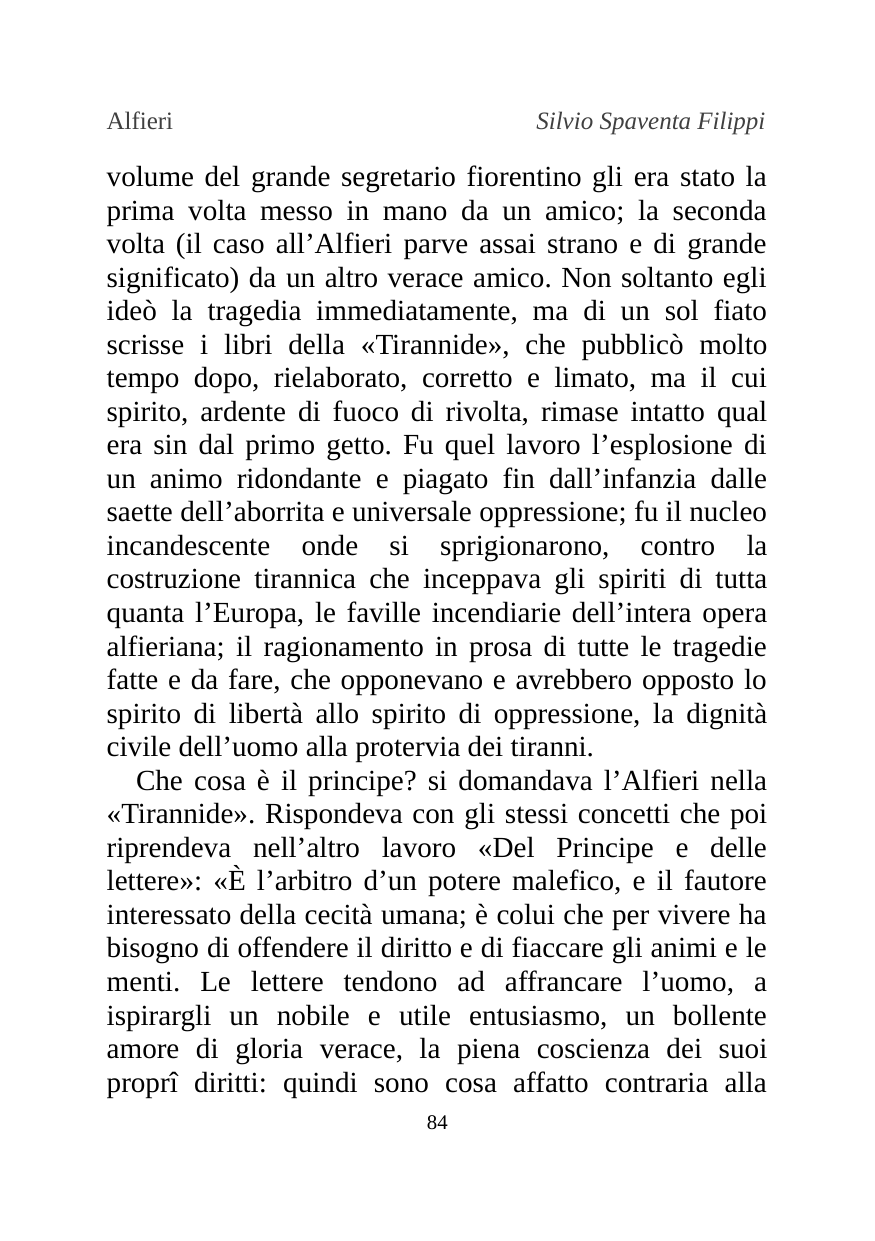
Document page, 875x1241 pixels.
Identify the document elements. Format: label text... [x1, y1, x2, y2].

text Che cosa è il principe? si domandava l’Alfieri nella «Tirannide». Rispondeva con gli stessi concetti che poi riprendeva nell’altro lavoro «Del Principe e delle lettere»: «È l’arbitro d’un potere malefico, e il fautore interessato della cecità umana; è colui che per vivere ha bisogno di offendere il diritto e di fiaccare gli animi e le menti. Le lettere tendono ad affrancare l’uomo, a ispirargli un nobile e utile entusiasmo, un bollente amore di gloria verace, la piena coscienza dei suoi proprî diritti: quindi sono cosa affatto contraria alla [106, 763, 768, 1098]
text volume del grande segretario fiorentino gli era stato la prima volta messo in mano da un amico; la seconda volta (il caso all’Alfieri parve assai strano e di grande significato) da un altro verace amico. Non soltanto egli ideò la tragedia immediatamente, ma di un sol fiato scrisse i libri della «Tirannide», che pubblicò molto tempo dopo, rielaborato, corretto e limato, ma il cui spirito, ardente di fuoco di rivolta, rimase intatto qual era sin dal primo getto. Fu quel lavoro l’esplosione di un animo ridondante e piagato fin dall’infanzia dalle saette dell’aborrita e universale oppressione; fu il nucleo incandescente onde si sprigionarono, contro la costruzione tirannica che inceppava gli spiriti di tutta quanta l’Europa, le faville incendiarie dell’intera opera alfieriana; il ragionamento in prosa di tutte le tragedie fatte e da fare, che opponevano e avrebbero opposto lo spirito di libertà allo spirito di oppressione, la dignità civile dell’uomo alla protervia dei tiranni. [106, 159, 768, 763]
